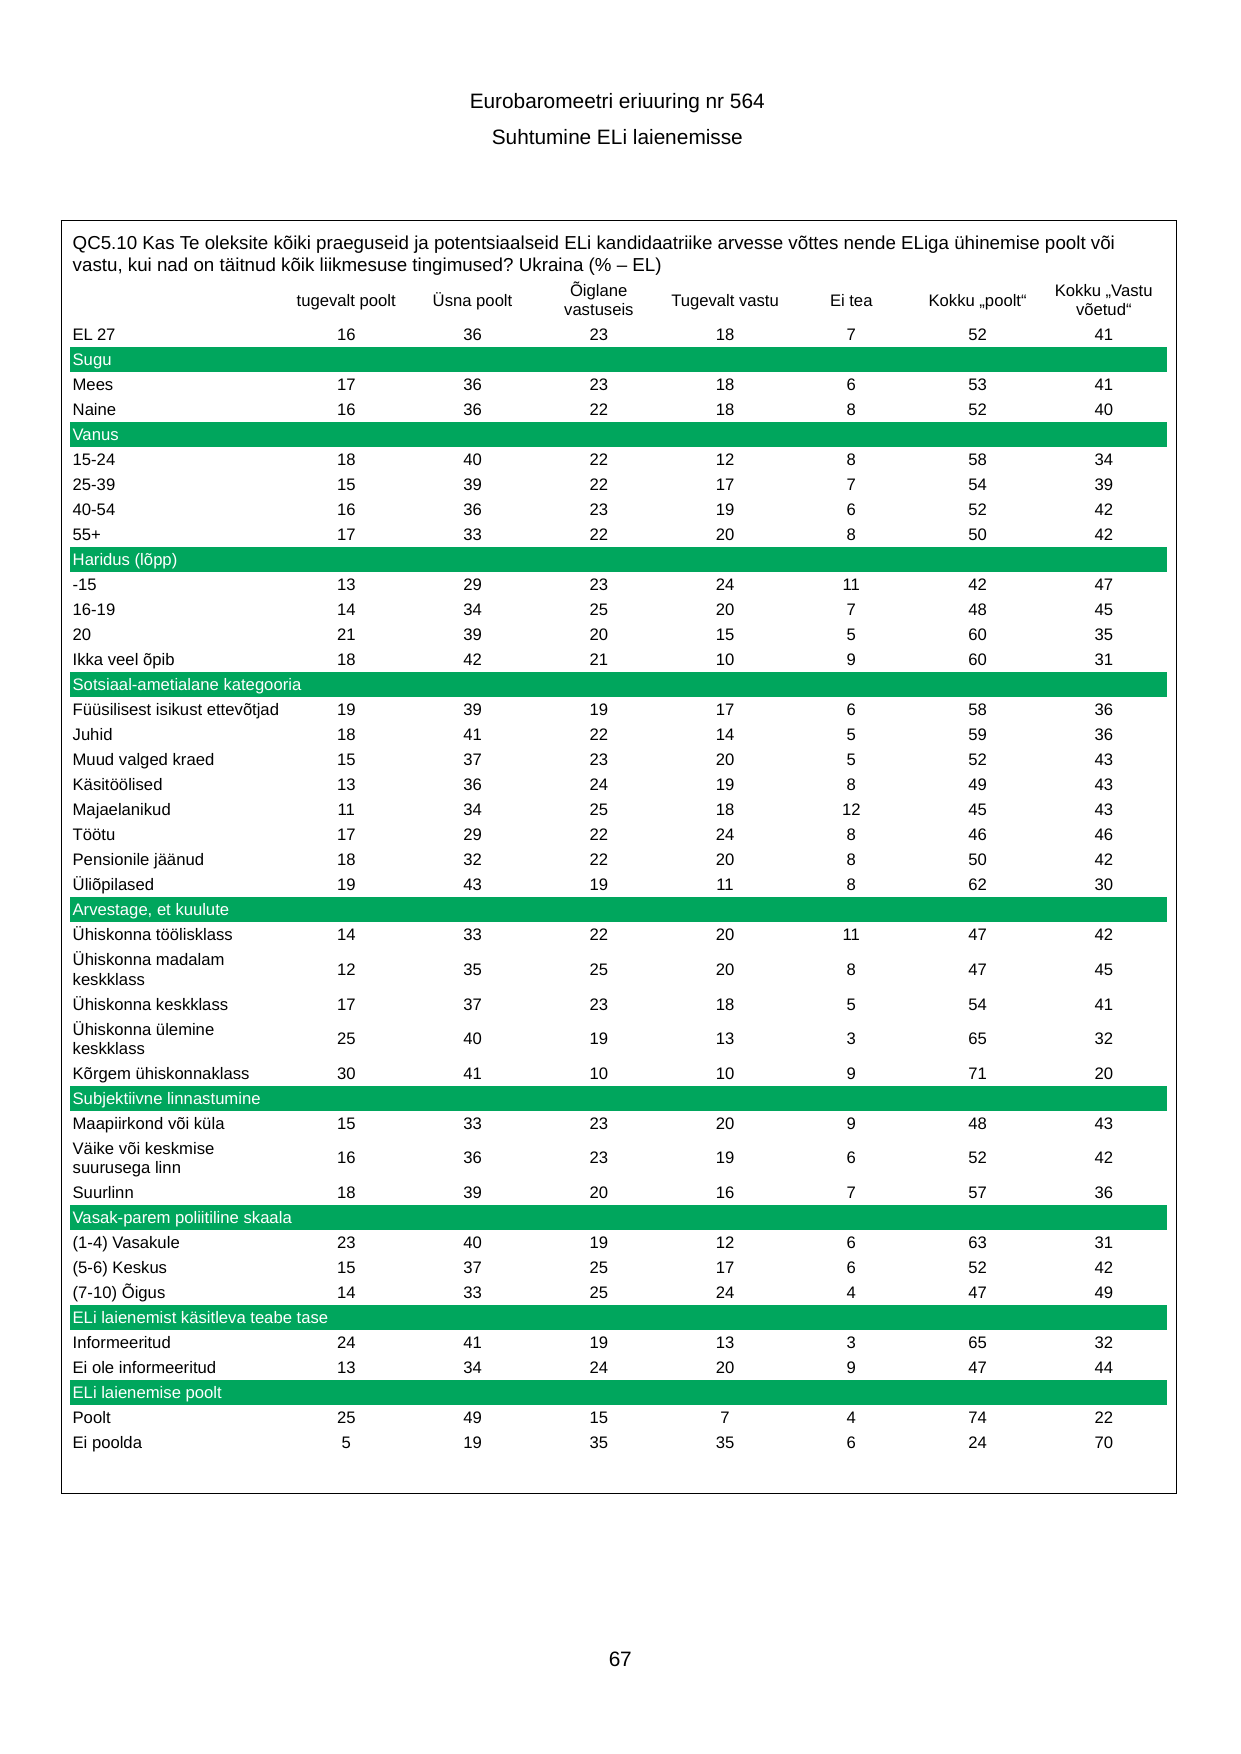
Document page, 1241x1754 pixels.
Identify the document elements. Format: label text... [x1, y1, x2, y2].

table_cell Üsna poolt [409, 278, 535, 322]
table_cell 15-24 [70, 447, 283, 472]
table_cell 34 [409, 1355, 535, 1380]
table_cell 55+ [70, 522, 283, 547]
table_cell 5 [788, 722, 914, 747]
table_cell 15 [283, 747, 409, 772]
table_cell 43 [1040, 1111, 1167, 1136]
table_cell 5 [788, 991, 914, 1016]
table_cell 49 [409, 1405, 535, 1430]
table_cell 36 [409, 322, 535, 347]
table_cell 13 [283, 572, 409, 597]
table_cell 10 [535, 1061, 662, 1086]
table_cell 33 [409, 522, 535, 547]
table_cell (5-6) Keskus [70, 1255, 283, 1280]
table_cell 21 [535, 647, 662, 672]
table_cell 20 [662, 1355, 788, 1380]
table_cell 13 [662, 1330, 788, 1355]
table_cell 18 [283, 447, 409, 472]
table_cell (7-10) Õigus [70, 1280, 283, 1305]
table_cell 22 [535, 847, 662, 872]
table_cell 49 [914, 772, 1040, 797]
table_cell 43 [409, 872, 535, 897]
table_cell 6 [788, 1230, 914, 1255]
table_cell 25 [283, 1405, 409, 1430]
table_cell 30 [283, 1061, 409, 1086]
table_cell 10 [662, 647, 788, 672]
table_cell 8 [788, 522, 914, 547]
table_cell 40 [1040, 397, 1167, 422]
table_cell 25 [283, 1016, 409, 1061]
table_cell 22 [535, 722, 662, 747]
table_cell Üliõpilased [70, 872, 283, 897]
table_cell 58 [914, 447, 1040, 472]
table_cell Maapiirkond või küla [70, 1111, 283, 1136]
table_cell Informeeritud [70, 1330, 283, 1355]
table_cell 20 [535, 1180, 662, 1205]
table_cell 31 [1040, 1230, 1167, 1255]
table_cell 52 [914, 397, 1040, 422]
table_cell 58 [914, 697, 1040, 722]
table_cell 18 [283, 1180, 409, 1205]
table_cell 35 [662, 1430, 788, 1455]
table_cell Majaelanikud [70, 797, 283, 822]
table_cell 20 [662, 747, 788, 772]
table_cell 23 [535, 1111, 662, 1136]
table_cell ELi laienemist käsitleva teabe tase [70, 1305, 1167, 1330]
table_cell 40 [409, 1016, 535, 1061]
table_cell 32 [1040, 1016, 1167, 1061]
table_cell 19 [535, 1330, 662, 1355]
table_cell 8 [788, 847, 914, 872]
table_cell Tugevalt vastu [662, 278, 788, 322]
table_cell 8 [788, 447, 914, 472]
table_cell 18 [662, 397, 788, 422]
table_cell 9 [788, 1061, 914, 1086]
table_cell 24 [535, 772, 662, 797]
table_cell 20 [1040, 1061, 1167, 1086]
table_cell 46 [914, 822, 1040, 847]
table_cell 43 [1040, 772, 1167, 797]
table_cell 25 [535, 1255, 662, 1280]
table_cell 9 [788, 1355, 914, 1380]
table_cell 62 [914, 872, 1040, 897]
table_cell 16-19 [70, 597, 283, 622]
table_cell Töötu [70, 822, 283, 847]
table_cell 16 [283, 322, 409, 347]
table_cell 49 [1040, 1280, 1167, 1305]
table_cell Väike või keskmise suurusega linn [70, 1136, 283, 1180]
table_cell 43 [1040, 797, 1167, 822]
table_cell 8 [788, 397, 914, 422]
table_cell 47 [1040, 572, 1167, 597]
table_cell 19 [662, 497, 788, 522]
table_cell 23 [535, 322, 662, 347]
table_cell 8 [788, 772, 914, 797]
table_cell 43 [1040, 747, 1167, 772]
table_cell 13 [283, 1355, 409, 1380]
table_cell 63 [914, 1230, 1040, 1255]
table_cell 7 [788, 597, 914, 622]
table_cell 19 [535, 1230, 662, 1255]
table_cell 34 [1040, 447, 1167, 472]
table_cell Poolt [70, 1405, 283, 1430]
table_cell 18 [662, 372, 788, 397]
table_cell 42 [1040, 847, 1167, 872]
table_cell Pensionile jäänud [70, 847, 283, 872]
table_cell 14 [662, 722, 788, 747]
table_cell 24 [662, 1280, 788, 1305]
table_cell 11 [662, 872, 788, 897]
table_cell Kokku „poolt“ [914, 278, 1040, 322]
table_cell 17 [662, 697, 788, 722]
table_cell 47 [914, 1280, 1040, 1305]
table_cell 47 [914, 922, 1040, 947]
table_cell 39 [1040, 472, 1167, 497]
table_cell 22 [1040, 1405, 1167, 1430]
table_cell 40 [409, 1230, 535, 1255]
table_cell 17 [662, 1255, 788, 1280]
table_cell 32 [1040, 1330, 1167, 1355]
table_cell 14 [283, 922, 409, 947]
table_cell Ühiskonna keskklass [70, 991, 283, 1016]
table_cell 42 [409, 647, 535, 672]
table_cell 4 [788, 1280, 914, 1305]
table_cell 57 [914, 1180, 1040, 1205]
table_cell -15 [70, 572, 283, 597]
table_cell Ei poolda [70, 1430, 283, 1455]
table_cell 11 [788, 922, 914, 947]
table_cell 41 [409, 1061, 535, 1086]
table_cell 22 [535, 822, 662, 847]
table_cell 42 [1040, 1136, 1167, 1180]
table_cell 65 [914, 1330, 1040, 1355]
table_cell 15 [283, 1255, 409, 1280]
table_cell 35 [535, 1430, 662, 1455]
table_cell Vanus [70, 422, 1167, 447]
table_cell 6 [788, 497, 914, 522]
table_cell 15 [283, 472, 409, 497]
table_cell 6 [788, 1255, 914, 1280]
table_cell 25-39 [70, 472, 283, 497]
table_cell 23 [535, 497, 662, 522]
table_cell 45 [914, 797, 1040, 822]
table_cell 9 [788, 1111, 914, 1136]
table_cell 5 [788, 747, 914, 772]
table_cell 47 [914, 947, 1040, 991]
table_cell Ühiskonna madalam keskklass [70, 947, 283, 991]
table_cell 29 [409, 822, 535, 847]
table_cell 52 [914, 747, 1040, 772]
table_cell Juhid [70, 722, 283, 747]
table_cell 12 [662, 447, 788, 472]
table_cell 52 [914, 322, 1040, 347]
table_cell 70 [1040, 1430, 1167, 1455]
table_cell 22 [535, 522, 662, 547]
table_cell 22 [535, 472, 662, 497]
table_cell 36 [1040, 697, 1167, 722]
table_cell ELi laienemise poolt [70, 1380, 1167, 1405]
table_cell Suurlinn [70, 1180, 283, 1205]
table_cell 54 [914, 472, 1040, 497]
table_cell 42 [1040, 497, 1167, 522]
table_cell 50 [914, 847, 1040, 872]
table_cell 8 [788, 872, 914, 897]
table_cell 16 [662, 1180, 788, 1205]
table_cell 20 [70, 622, 283, 647]
table_cell 54 [914, 991, 1040, 1016]
table_cell 19 [535, 697, 662, 722]
table_cell 5 [283, 1430, 409, 1455]
table_cell 33 [409, 1111, 535, 1136]
table_cell 36 [1040, 722, 1167, 747]
table_cell 7 [662, 1405, 788, 1430]
table_cell 9 [788, 647, 914, 672]
table_cell Käsitöölised [70, 772, 283, 797]
table_cell 48 [914, 597, 1040, 622]
table_cell 41 [1040, 991, 1167, 1016]
table_cell 35 [1040, 622, 1167, 647]
table_cell Sugu [70, 347, 1167, 372]
table_cell 3 [788, 1016, 914, 1061]
table_cell 41 [1040, 372, 1167, 397]
table_cell 8 [788, 822, 914, 847]
table_cell 7 [788, 1180, 914, 1205]
table_cell 11 [788, 572, 914, 597]
table_cell 6 [788, 1136, 914, 1180]
table_cell 33 [409, 1280, 535, 1305]
table_cell 36 [409, 397, 535, 422]
table_cell Õiglane vastuseis [535, 278, 662, 322]
table_cell 12 [283, 947, 409, 991]
table_cell 14 [283, 1280, 409, 1305]
table_cell 22 [535, 447, 662, 472]
table_cell 34 [409, 597, 535, 622]
table_cell 36 [409, 497, 535, 522]
table_cell EL 27 [70, 322, 283, 347]
table_cell 20 [662, 597, 788, 622]
table_cell 17 [662, 472, 788, 497]
table_cell Vasak-parem poliitiline skaala [70, 1205, 1167, 1230]
table_cell Ei tea [788, 278, 914, 322]
table_cell 44 [1040, 1355, 1167, 1380]
table_cell 74 [914, 1405, 1040, 1430]
table_cell 32 [409, 847, 535, 872]
table_cell 16 [283, 1136, 409, 1180]
table_cell 25 [535, 1280, 662, 1305]
table_cell 5 [788, 622, 914, 647]
table_cell 42 [1040, 522, 1167, 547]
table_cell Sotsiaal-ametialane kategooria [70, 672, 1167, 697]
table_cell 23 [535, 991, 662, 1016]
table_cell 17 [283, 372, 409, 397]
table_cell 45 [1040, 597, 1167, 622]
table_cell Ühiskonna ülemine keskklass [70, 1016, 283, 1061]
table_cell 6 [788, 372, 914, 397]
table_cell 17 [283, 822, 409, 847]
table_cell 14 [283, 597, 409, 622]
table_cell Haridus (lõpp) [70, 547, 1167, 572]
table_cell 15 [535, 1405, 662, 1430]
table_cell Ikka veel õpib [70, 647, 283, 672]
table_cell 4 [788, 1405, 914, 1430]
table_cell 23 [283, 1230, 409, 1255]
table_cell 20 [662, 947, 788, 991]
table_cell 23 [535, 572, 662, 597]
table_cell 36 [409, 1136, 535, 1180]
table_cell 52 [914, 1255, 1040, 1280]
table_cell 16 [283, 497, 409, 522]
table_cell 31 [1040, 647, 1167, 672]
table_cell 40 [409, 447, 535, 472]
table_cell 19 [535, 872, 662, 897]
table_cell 37 [409, 991, 535, 1016]
table_cell 40-54 [70, 497, 283, 522]
table_cell 13 [283, 772, 409, 797]
table_cell 41 [1040, 322, 1167, 347]
table_cell 20 [662, 922, 788, 947]
table_cell 12 [788, 797, 914, 822]
table_cell 19 [662, 1136, 788, 1180]
table_cell 15 [283, 1111, 409, 1136]
table_cell 23 [535, 747, 662, 772]
table_cell 65 [914, 1016, 1040, 1061]
table_cell 37 [409, 1255, 535, 1280]
table_cell 36 [409, 372, 535, 397]
table_cell 16 [283, 397, 409, 422]
table_cell 41 [409, 1330, 535, 1355]
table_cell 48 [914, 1111, 1040, 1136]
table_cell 52 [914, 497, 1040, 522]
table_cell Füüsilisest isikust ettevõtjad [70, 697, 283, 722]
table_cell 22 [535, 397, 662, 422]
table_cell 24 [283, 1330, 409, 1355]
table_cell 60 [914, 647, 1040, 672]
table_cell 19 [283, 697, 409, 722]
table_cell 11 [283, 797, 409, 822]
table_cell 10 [662, 1061, 788, 1086]
table_cell Arvestage, et kuulute [70, 897, 1167, 922]
table_cell 39 [409, 622, 535, 647]
table_cell 30 [1040, 872, 1167, 897]
table_cell Ei ole informeeritud [70, 1355, 283, 1380]
table_cell 20 [662, 847, 788, 872]
table_cell 19 [662, 772, 788, 797]
table_cell Naine [70, 397, 283, 422]
table_cell 39 [409, 472, 535, 497]
table_cell 18 [283, 722, 409, 747]
table_cell 35 [409, 947, 535, 991]
table_cell 21 [283, 622, 409, 647]
table_cell 18 [283, 647, 409, 672]
table_cell 15 [662, 622, 788, 647]
table_cell 23 [535, 1136, 662, 1180]
table_cell 37 [409, 747, 535, 772]
table_cell 19 [409, 1430, 535, 1455]
table_cell 59 [914, 722, 1040, 747]
table_cell 20 [662, 1111, 788, 1136]
table_cell 3 [788, 1330, 914, 1355]
table_cell 24 [662, 572, 788, 597]
table_cell 42 [914, 572, 1040, 597]
table_cell 6 [788, 697, 914, 722]
table_cell 17 [283, 522, 409, 547]
table_cell 39 [409, 697, 535, 722]
table_cell 17 [283, 991, 409, 1016]
table_cell (1-4) Vasakule [70, 1230, 283, 1255]
table_cell 23 [535, 372, 662, 397]
table_cell 20 [535, 622, 662, 647]
table_cell 36 [1040, 1180, 1167, 1205]
table_cell 20 [662, 522, 788, 547]
table_header QC5.10 Kas Te oleksite kõiki praeguseid ja potentsiaalseid ELi kandidaatriike arvesse võttes nende ELiga ühinemise poolt või vastu, kui nad on täitnud kõik liikmesuse tingimused? Ukraina (% – EL) [70, 229, 1167, 278]
table_cell 41 [409, 722, 535, 747]
table_cell 42 [1040, 922, 1167, 947]
table_cell 46 [1040, 822, 1167, 847]
table_cell 22 [535, 922, 662, 947]
table_cell 7 [788, 472, 914, 497]
table_cell 42 [1040, 1255, 1167, 1280]
table_cell 18 [662, 797, 788, 822]
table_cell [70, 278, 283, 322]
table_cell 34 [409, 797, 535, 822]
table_cell 12 [662, 1230, 788, 1255]
table_cell 39 [409, 1180, 535, 1205]
table_cell Kokku „Vastu võetud“ [1040, 278, 1167, 322]
table_cell 25 [535, 597, 662, 622]
table_cell 24 [662, 822, 788, 847]
table_cell 18 [662, 991, 788, 1016]
table_cell 25 [535, 797, 662, 822]
table_cell 29 [409, 572, 535, 597]
table_cell 50 [914, 522, 1040, 547]
table_cell 60 [914, 622, 1040, 647]
table_cell Muud valged kraed [70, 747, 283, 772]
table_cell 52 [914, 1136, 1040, 1180]
table_cell 18 [662, 322, 788, 347]
table_cell 7 [788, 322, 914, 347]
table_cell 36 [409, 772, 535, 797]
table_cell 8 [788, 947, 914, 991]
table_cell 18 [283, 847, 409, 872]
table_cell Mees [70, 372, 283, 397]
table_cell 47 [914, 1355, 1040, 1380]
table_cell 71 [914, 1061, 1040, 1086]
table_cell Subjektiivne linnastumine [70, 1086, 1167, 1111]
table_cell 45 [1040, 947, 1167, 991]
table_cell 24 [535, 1355, 662, 1380]
table_cell 13 [662, 1016, 788, 1061]
table_cell 19 [283, 872, 409, 897]
table_cell 25 [535, 947, 662, 991]
table_cell Ühiskonna töölisklass [70, 922, 283, 947]
table_cell 33 [409, 922, 535, 947]
table_cell 19 [535, 1016, 662, 1061]
table_cell tugevalt poolt [283, 278, 409, 322]
table_cell 6 [788, 1430, 914, 1455]
table_cell 53 [914, 372, 1040, 397]
table_cell Kõrgem ühiskonnaklass [70, 1061, 283, 1086]
table_cell 24 [914, 1430, 1040, 1455]
